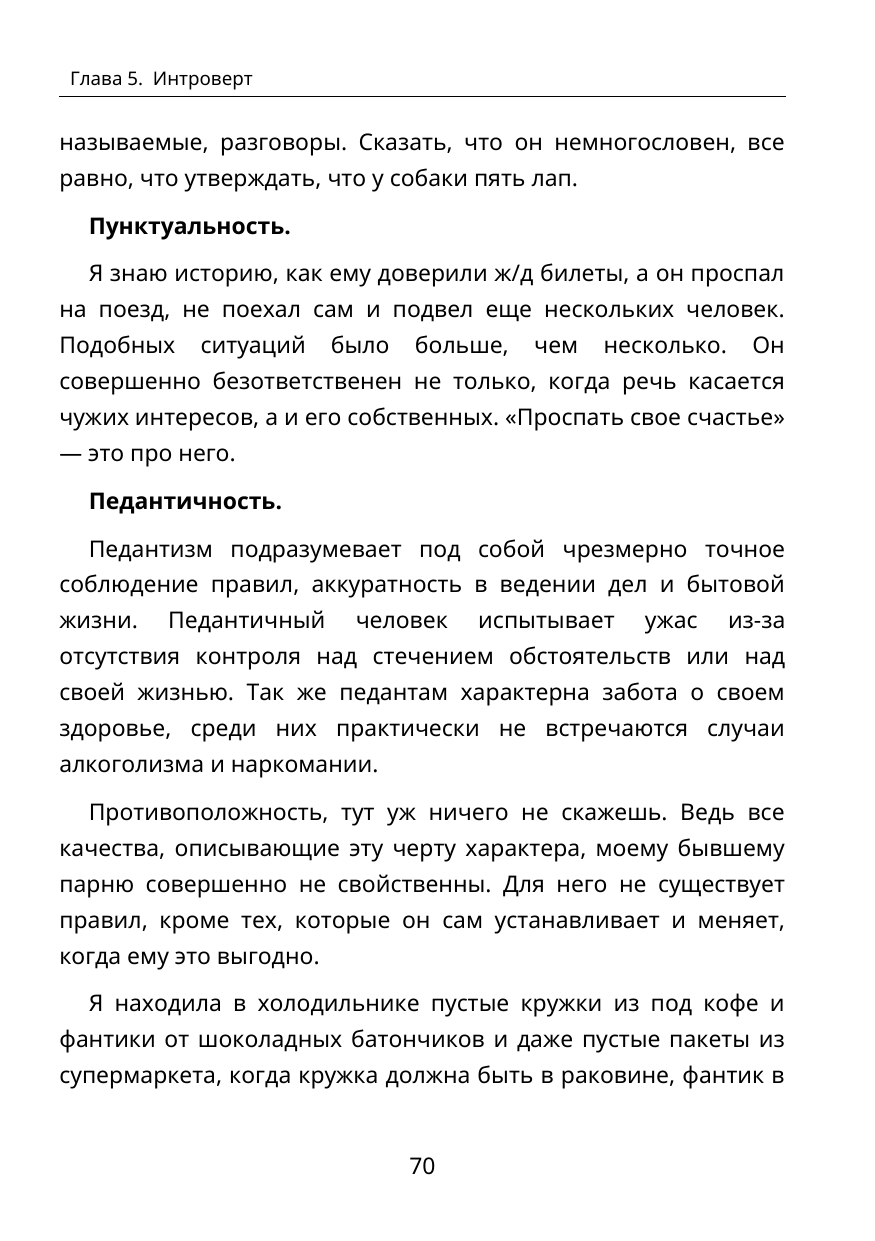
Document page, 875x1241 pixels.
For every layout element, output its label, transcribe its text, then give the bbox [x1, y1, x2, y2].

text Пунктуальность. [59, 210, 786, 241]
text Педантизм подразумевает под собой чрезмерно точное соблюдение правил, аккуратность в ведении дел и бытовой жизни. Педантичный человек испытывает ужас из-за отсутствия контроля над стечением обстоятельств или над своей жизнью. Так же педантам характерна забота о своем здоровье, среди них практически не встречаются случаи алкоголизма и наркомании. [59, 532, 786, 779]
text Противоположность, тут уж ничего не скажешь. Ведь все качества, описывающие эту черту характера, моему бывшему парню совершенно не свойственны. Для него не существует правил, кроме тех, которые он сам устанавливает и меняет, когда ему это выгодно. [59, 796, 786, 971]
text Я знаю историю, как ему доверили ж/д билеты, а он проспал на поезд, не поехал сам и подвел еще нескольких человек. Подобных ситуаций было больше, чем несколько. Он совершенно безответственен не только, когда речь касается чужих интересов, а и его собственных. «Проспать свое счастье» — это про него. [59, 257, 786, 468]
text называемые, разговоры. Сказать, что он немногословен, все равно, что утверждать, что у собаки пять лап. [59, 126, 786, 193]
text Я находила в холодильнике пустые кружки из под кофе и фантики от шоколадных батончиков и даже пустые пакеты из супермаркета, когда кружка должна быть в раковине, фантик в [59, 987, 786, 1090]
text Педантичность. [59, 485, 786, 516]
